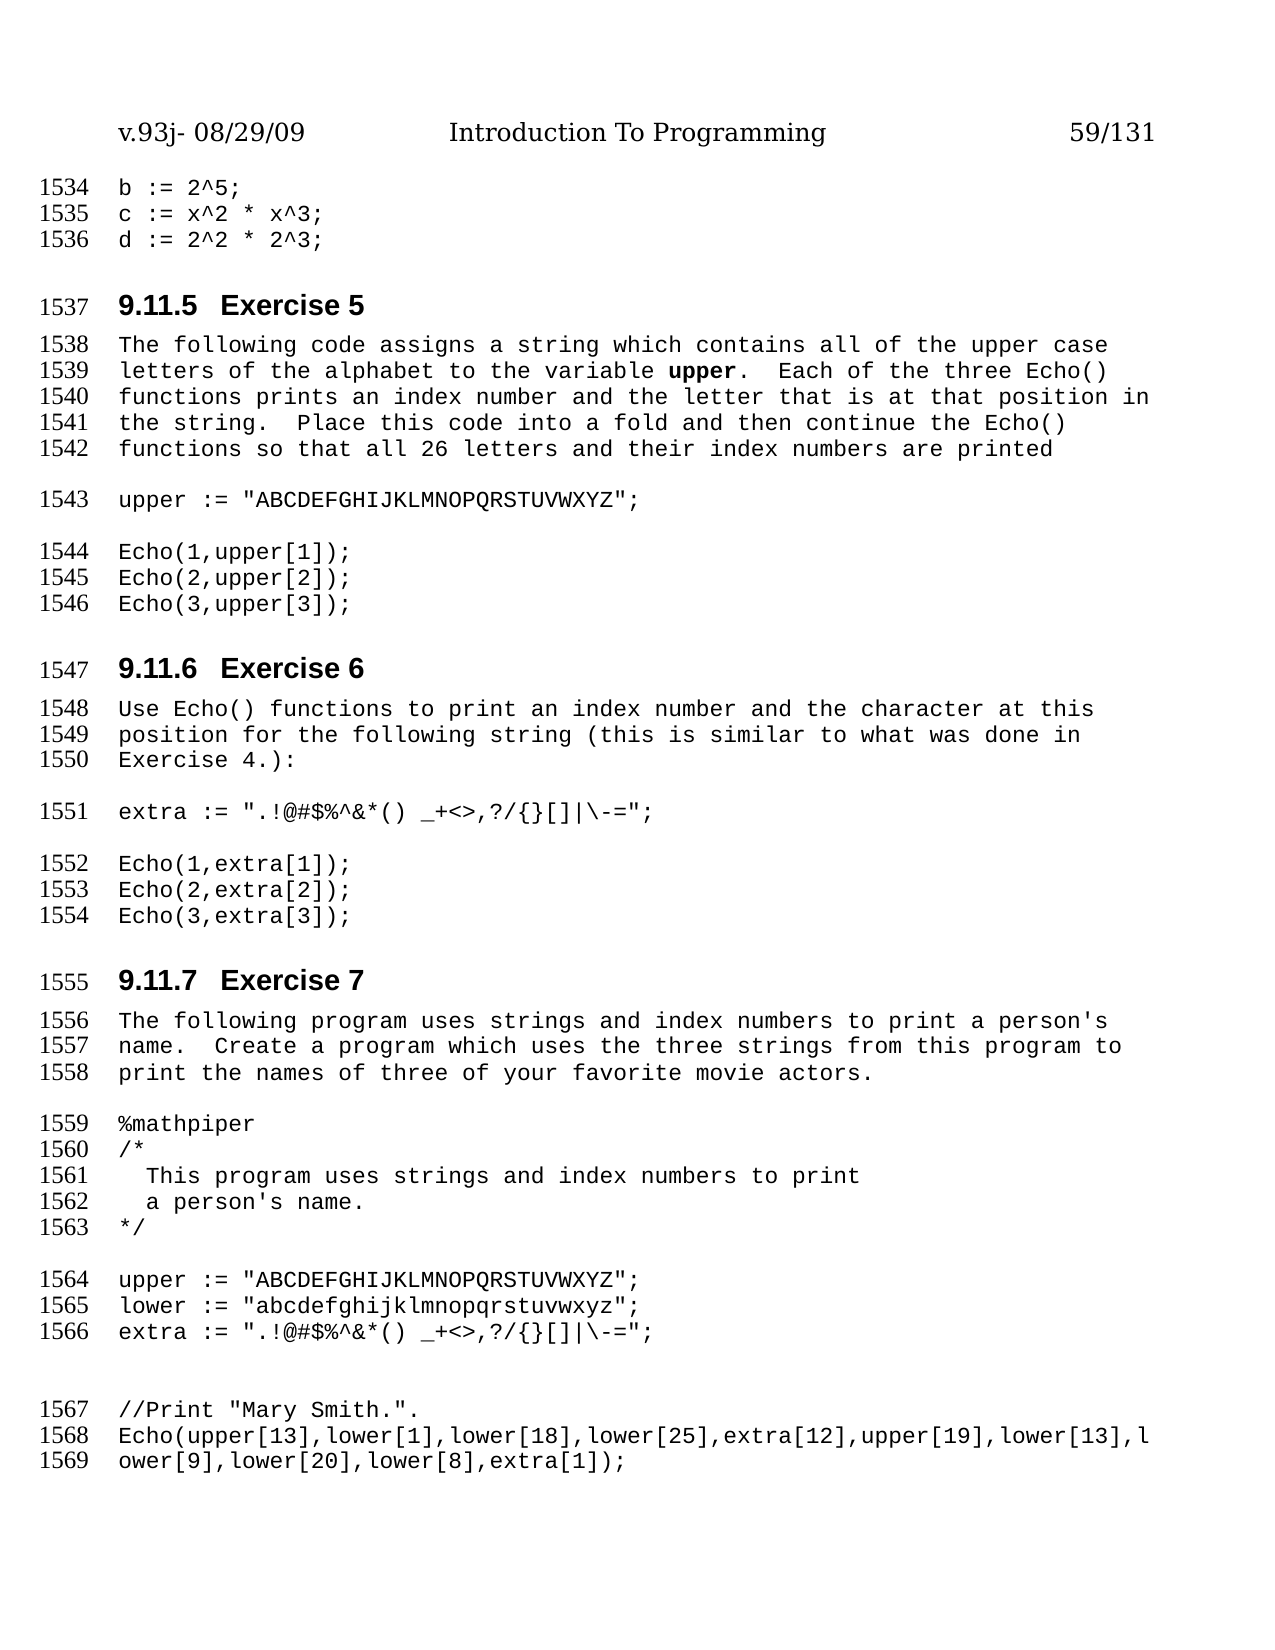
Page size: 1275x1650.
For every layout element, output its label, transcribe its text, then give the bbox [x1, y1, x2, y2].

text d := 2^2 * 2^3; [118, 229, 1157, 254]
text Echo(upper[13],lower[1],lower[18],lower[25],extra[12],upper[19],lower[13],lower[9],lower[20],lower[8],extra[1]); [118, 1424, 1157, 1476]
text The following program uses strings and index numbers to print a person's name. Create a program which uses the three strings from this program to print the names of three of your favorite movie actors. [118, 1009, 1157, 1087]
text lower := "abcdefghijklmnopqrstuvwxyz"; [118, 1294, 1157, 1320]
text /* [118, 1139, 1157, 1164]
text Echo(3,upper[3]); [118, 592, 1157, 618]
subtitle Exercise 5 [118, 288, 1157, 321]
text Use Echo() functions to print an index number and the character at this position for the following string (this is similar to what was done in Exercise 4.): [118, 697, 1157, 775]
text upper := "ABCDEFGHIJKLMNOPQRSTUVWXYZ"; [118, 489, 1157, 515]
text */ [118, 1216, 1157, 1242]
subtitle Exercise 6 [118, 651, 1157, 685]
text c := x^2 * x^3; [118, 203, 1157, 229]
text Echo(1,upper[1]); [118, 541, 1157, 567]
text %mathpiper [118, 1113, 1157, 1139]
text This program uses strings and index numbers to print [118, 1164, 1157, 1191]
text Echo(3,extra[3]); [118, 904, 1157, 930]
text a person's name. [118, 1191, 1157, 1216]
text extra := ".!@#$%^&*() _+<>,?/{}[]|\-="; [118, 1320, 1157, 1346]
text //Print "Mary Smith.". [118, 1398, 1157, 1424]
text upper := "ABCDEFGHIJKLMNOPQRSTUVWXYZ"; [118, 1268, 1157, 1294]
text Echo(1,extra[1]); [118, 853, 1157, 878]
text Echo(2,extra[2]); [118, 878, 1157, 904]
text The following code assigns a string which contains all of the upper case letters of the alphabet to the variable upper. Each of the three Echo() functions prints an index number and the letter that is at that position in the string. Place this code into a fold and then continue the Echo() functions so that all 26 letters and their index numbers are printed [118, 333, 1157, 463]
subtitle Exercise 7 [118, 963, 1157, 997]
text Echo(2,upper[2]); [118, 567, 1157, 592]
text b := 2^5; [118, 177, 1157, 203]
text extra := ".!@#$%^&*() _+<>,?/{}[]|\-="; [118, 801, 1157, 827]
